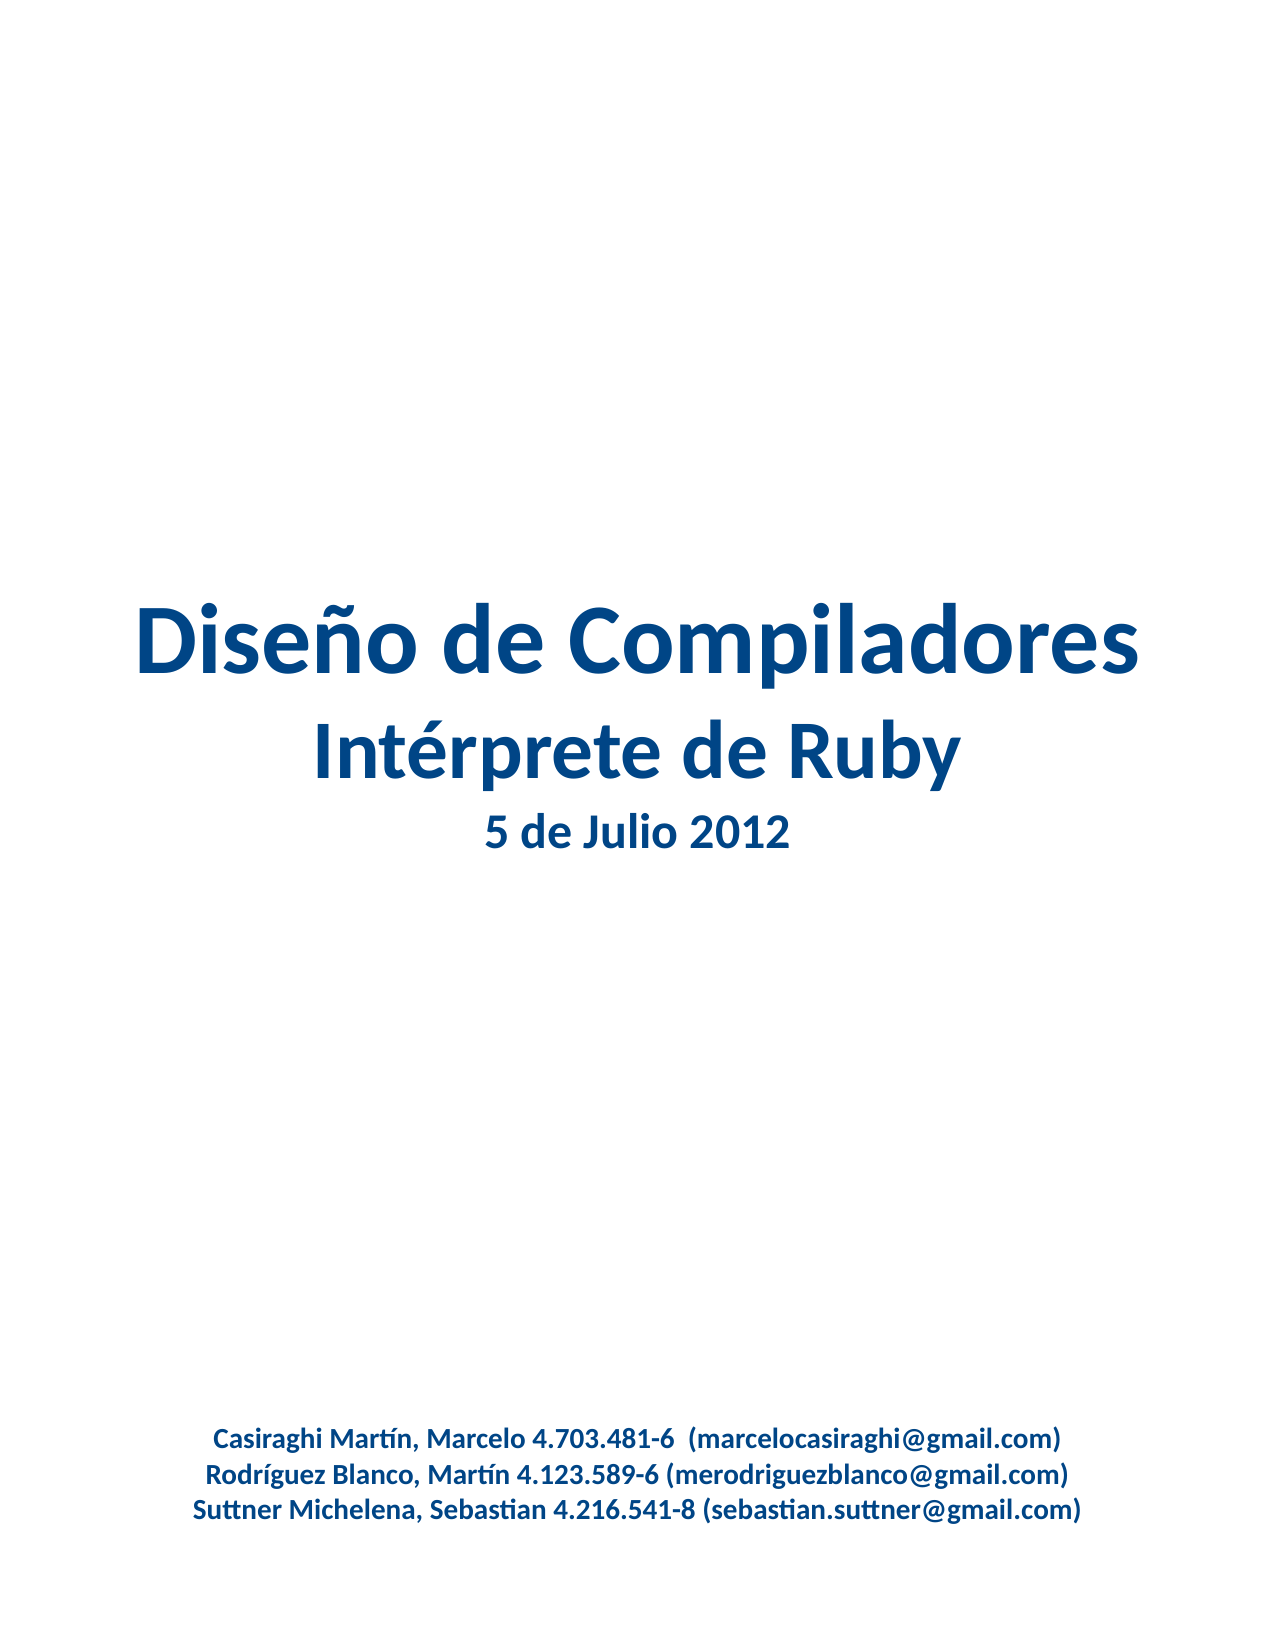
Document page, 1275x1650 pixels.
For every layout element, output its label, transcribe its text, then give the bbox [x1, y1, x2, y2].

text Diseño de Compiladores [118, 576, 1157, 698]
text 5 de Julio 2012 [118, 800, 1157, 861]
text Suttner Michelena, Sebastian 4.216.541-8 (sebastian.suttner@gmail.com) [118, 1491, 1157, 1527]
text Casiraghi Martín, Marcelo 4.703.481-6 (marcelocasiraghi@gmail.com) [118, 1420, 1157, 1456]
text Intérprete de Ruby [118, 698, 1157, 800]
text Rodríguez Blanco, Martín 4.123.589-6 (merodriguezblanco@gmail.com) [118, 1456, 1157, 1491]
